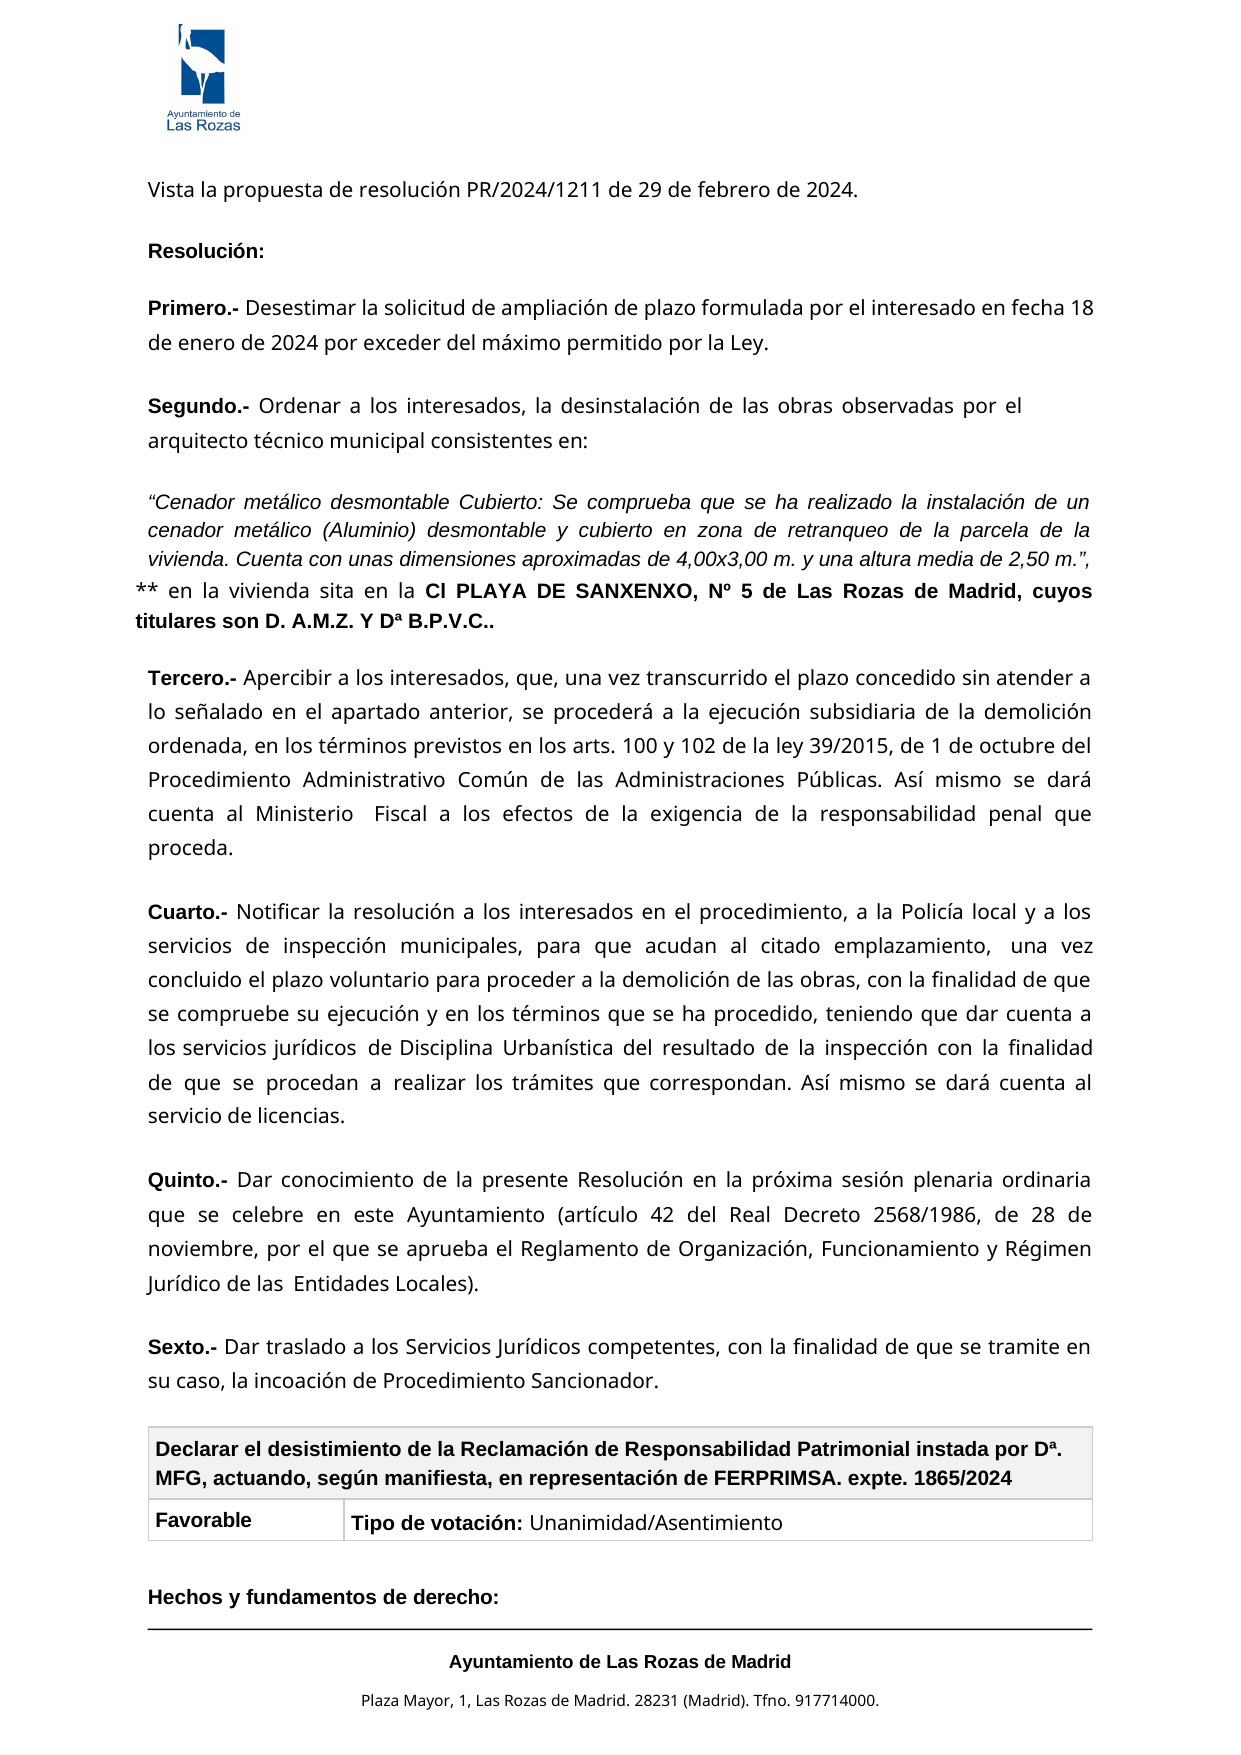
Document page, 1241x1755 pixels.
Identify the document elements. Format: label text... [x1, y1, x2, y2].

text Tercero.- Apercibir a los interesados, que, una vez transcurrido el plazo concedido sin atender a lo señalado en el apartado anterior, se procederá a la ejecución subsidiaria de la demolición ordenada, en los términos previstos en los arts. 100 y 102 de la ley 39/2015, de 1 de octubre del Procedimiento Administrativo Común de las Administraciones Públicas. Así mismo se dará cuenta al Ministerio Fiscal a los efectos de la exigencia de la responsabilidad penal que proceda. [148, 663, 1093, 862]
text Segundo.- Ordenar a los interesados, la desinstalación de las obras observadas por el arquitecto técnico municipal consistentes en: [148, 391, 1105, 454]
subtitle Resolución: [148, 239, 1105, 263]
text Primero.- Desestimar la solicitud de ampliación de plazo formulada por el interesado en fecha 18 de enero de 2024 por exceder del máximo permitido por la Ley. [148, 293, 1105, 356]
text Quinto.- Dar conocimiento de la presente Resolución en la próxima sesión plenaria ordinaria que se celebre en este Ayuntamiento (artículo 42 del Real Decreto 2568/1986, de 28 de noviembre, por el que se aprueba el Reglamento de Organización, Funcionamiento y Régimen Jurídico de las Entidades Locales). [148, 1166, 1093, 1297]
subtitle ** en la vivienda sita en la Cl PLAYA DE SANXENXO, Nº 5 de Las Rozas de Madrid, cuyos titulares son D. A.M.Z. Y Dª B.P.V.C.. [135, 576, 1093, 633]
table_cell Favorable [149, 1500, 343, 1540]
text “Cenador metálico desmontable Cubierto: Se comprueba que se ha realizado la instalación de un cenador metálico (Aluminio) desmontable y cubierto en zona de retranqueo de la parcela de la vivienda. Cuenta con unas dimensiones aproximadas de 4,00x3,00 m. y una altura media de 2,50 m.”, [148, 489, 1093, 571]
text Vista la propuesta de resolución PR/2024/1211 de 29 de febrero de 2024. [148, 176, 1105, 204]
table_header Declarar el desistimiento de la Reclamación de Responsabilidad Patrimonial instada por Dª. MFG, actuando, según manifiesta, en representación de FERPRIMSA. expte. 1865/2024 [149, 1428, 1092, 1498]
table_cell Tipo de votación: Unanimidad/Asentimiento [345, 1500, 1092, 1540]
text Cuarto.- Notificar la resolución a los interesados en el procedimiento, a la Policía local y a los servicios de inspección municipales, para que acudan al citado emplazamiento, una vez concluido el plazo voluntario para proceder a la demolición de las obras, con la finalidad de que se compruebe su ejecución y en los términos que se ha procedido, teniendo que dar cuenta a los servicios jurídicos de Disciplina Urbanística del resultado de la inspección con la finalidad de que se procedan a realizar los trámites que correspondan. Así mismo se dará cuenta al servicio de licencias. [148, 897, 1093, 1130]
subtitle Hechos y fundamentos de derecho: [148, 1585, 1105, 1609]
text Sexto.- Dar traslado a los Servicios Jurídicos competentes, con la finalidad de que se tramite en su caso, la incoación de Procedimiento Sancionador. [148, 1332, 1093, 1395]
